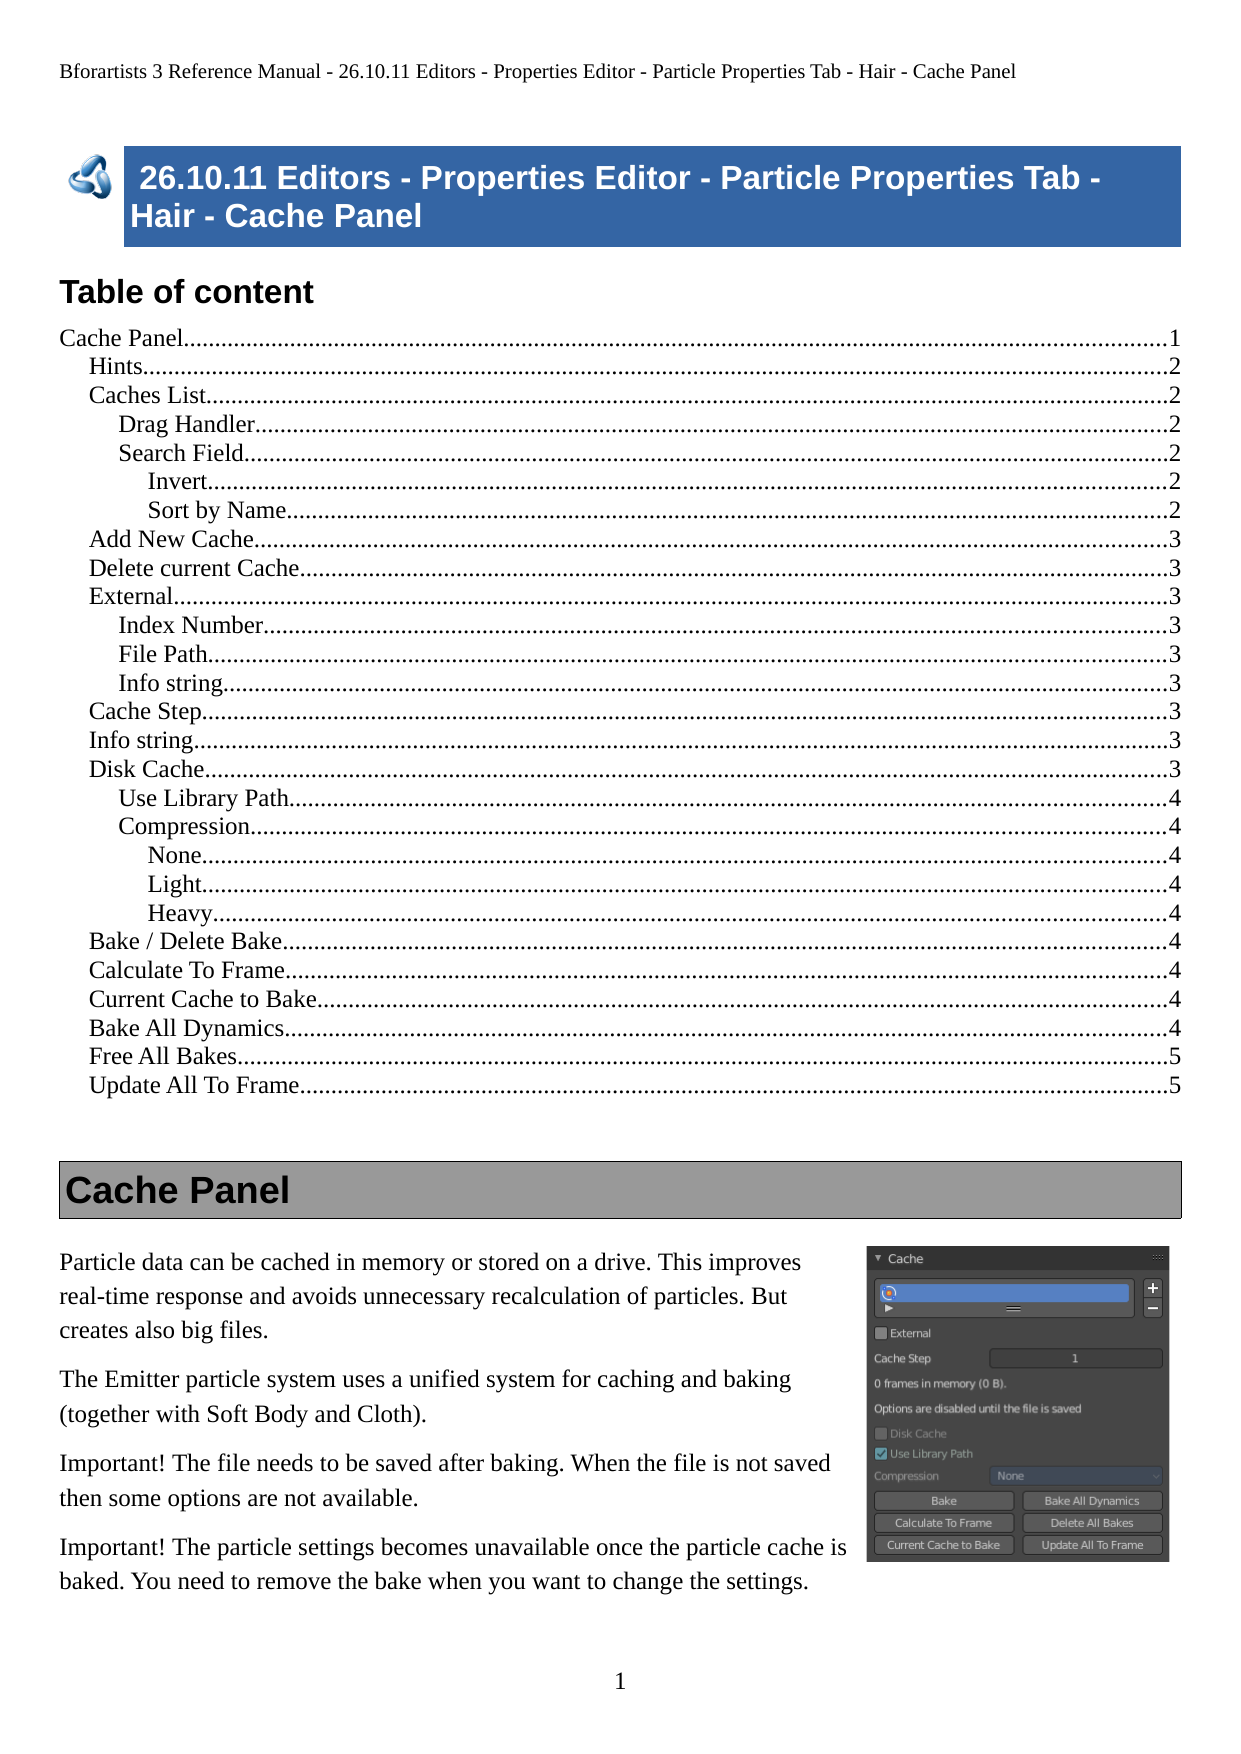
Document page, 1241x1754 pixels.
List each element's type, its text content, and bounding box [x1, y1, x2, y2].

text Delete current Cache 3 [88, 553, 1181, 581]
text Search Field 2 [118, 438, 1181, 466]
text Bake All Dynamics 4 [88, 1013, 1181, 1041]
table_header [59, 146, 124, 247]
picture [866, 1246, 1170, 1562]
subtitle Table of content [59, 272, 1181, 310]
text Current Cache to Bake 4 [88, 984, 1181, 1013]
text Index Number 3 [118, 610, 1181, 639]
text Disk Cache 3 [88, 754, 1181, 783]
text File Path 3 [118, 639, 1181, 668]
table_header 26.10.11 Editors - Properties Editor - Particle Properties Tab - Hair - Cache Panel [124, 146, 1181, 247]
text Sort by Name 2 [147, 495, 1181, 524]
text Update All To Frame 5 [88, 1070, 1181, 1099]
text Important! The particle settings becomes unavailable once the particle cache is baked. You need to remove the bake when you want to change the settings. [59, 1532, 1181, 1595]
text The Emitter particle system uses a unified system for caching and baking (together with Soft Body and Cloth). [59, 1364, 866, 1428]
text Light 4 [147, 869, 1181, 898]
text External 3 [88, 581, 1181, 610]
text None 4 [147, 840, 1181, 869]
text Info string 3 [118, 668, 1181, 696]
picture [65, 152, 114, 202]
text Use Library Path 4 [118, 783, 1181, 811]
text Compression 4 [118, 811, 1181, 840]
text Add New Cache 3 [88, 524, 1181, 553]
text Hints 2 [88, 351, 1181, 380]
text Cache Step 3 [88, 696, 1181, 725]
text Caches List 2 [88, 380, 1181, 409]
text Drag Handler 2 [118, 409, 1181, 438]
text Bake / Delete Bake 4 [88, 926, 1181, 955]
table_header Cache Panel [60, 1162, 1181, 1218]
text Free All Bakes 5 [88, 1041, 1181, 1070]
text Info string 3 [88, 725, 1181, 754]
text Cache Panel 1 [59, 323, 1181, 351]
text Calculate To Frame 4 [88, 955, 1181, 984]
text Important! The file needs to be saved after baking. When the file is not saved then some options are not available. [59, 1448, 866, 1511]
text Invert 2 [147, 466, 1181, 495]
text Particle data can be cached in memory or stored on a drive. This improves real-time response and avoids unnecessary recalculation of particles. But creates also big files. [59, 1247, 866, 1344]
text Heavy 4 [147, 898, 1181, 926]
